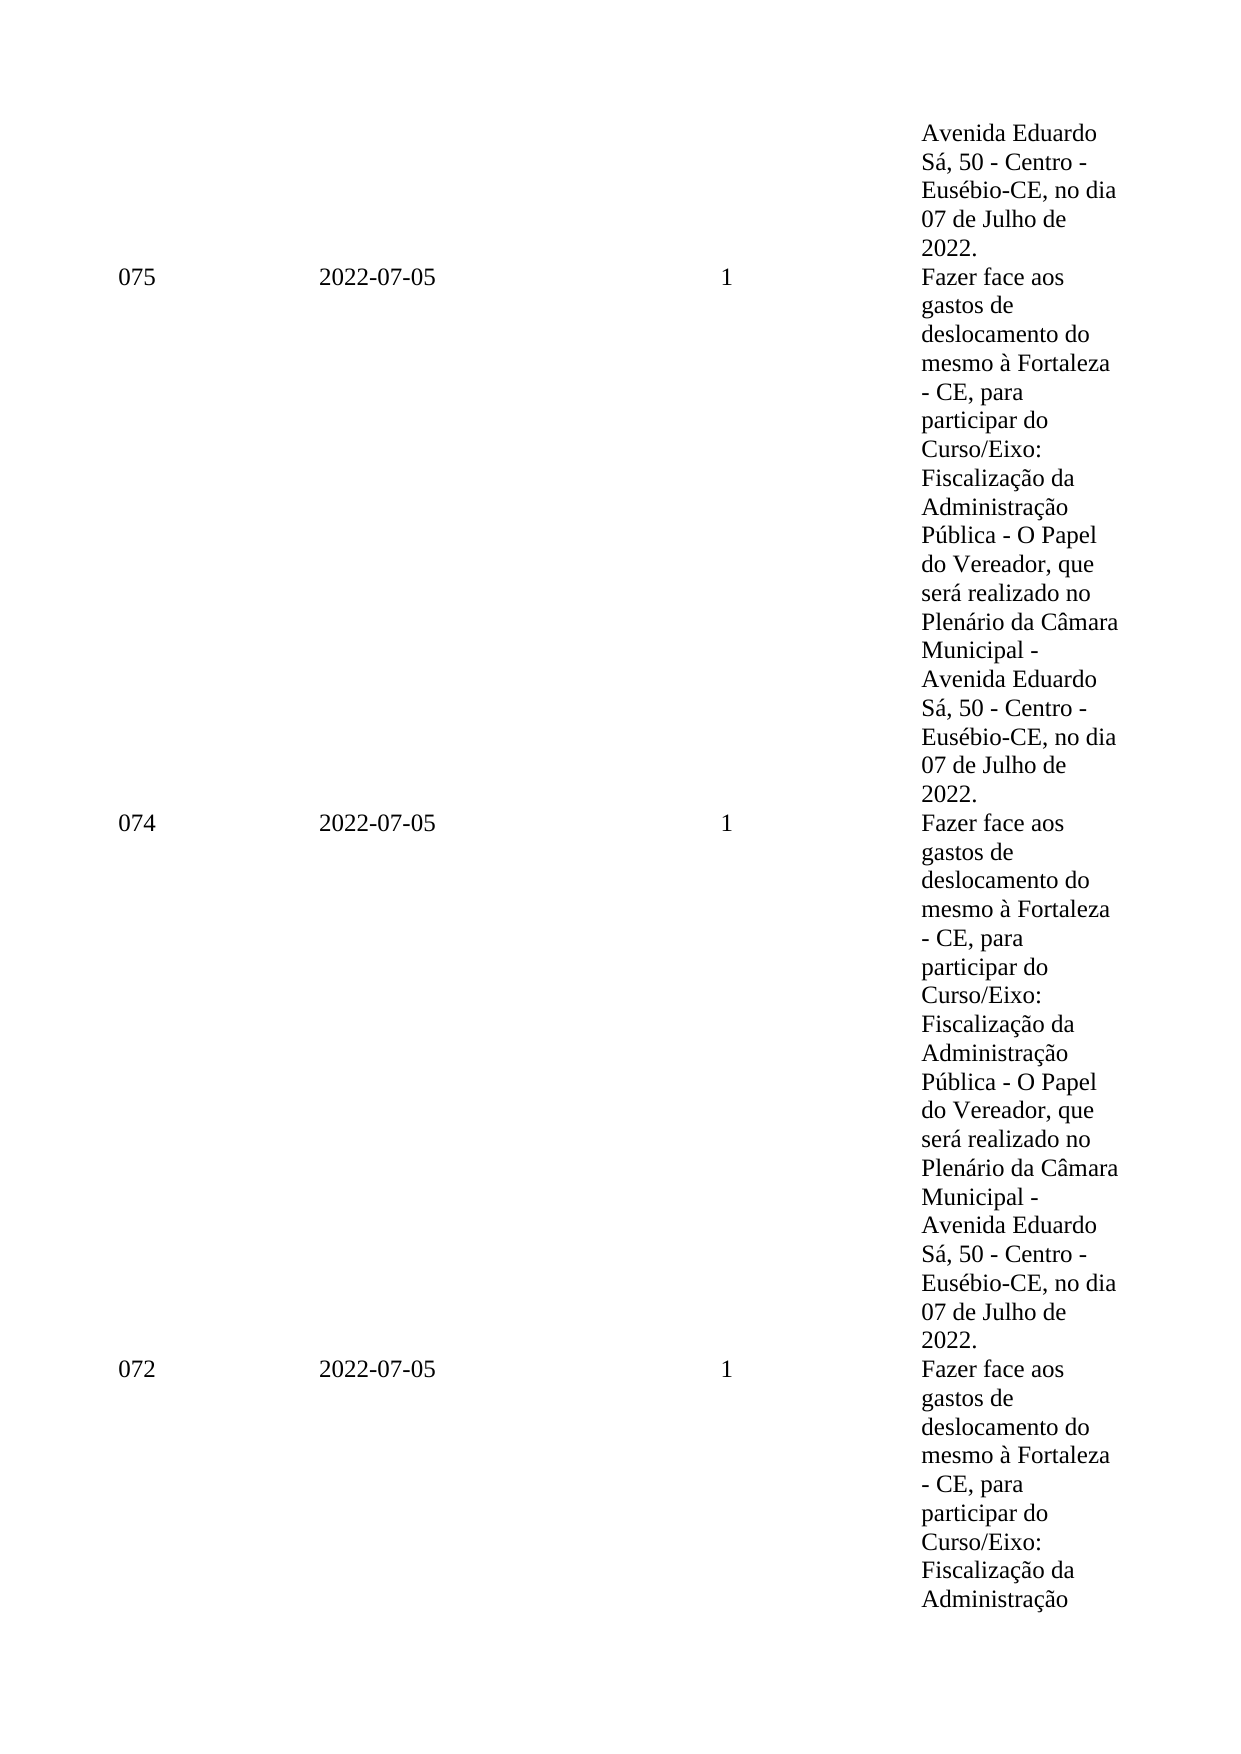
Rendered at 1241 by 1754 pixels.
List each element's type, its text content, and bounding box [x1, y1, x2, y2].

table_cell 074 [118, 808, 319, 1354]
table_cell 1 [720, 262, 921, 808]
table_cell 2022-07-05 [319, 1354, 519, 1613]
table_cell 1 [720, 808, 921, 1354]
table_cell [118, 118, 319, 262]
table_cell 2022-07-05 [319, 262, 519, 808]
table_cell 1 [720, 1354, 921, 1613]
table_cell 075 [118, 262, 319, 808]
table_cell - Avenida Eduardo Sá, 50 - Centro - Eusébio-CE, no dia 07 de Julho de 2022. [921, 118, 1122, 262]
table_cell [520, 118, 720, 262]
table_cell [720, 118, 921, 262]
table_cell Fazer face aos gastos de deslocamento do mesmo à Fortaleza - CE, para participar do Curso/Eixo: Fiscalização da Administração Pública - O Papel do Vereador, que será realizado no Plenário da Câmara Municipal - Avenida Eduardo Sá, 50 - Centro - Eusébio-CE, no dia 07 de Julho de 2022. [921, 262, 1122, 808]
table_cell [520, 1354, 720, 1613]
table_cell [520, 808, 720, 1354]
table_cell Fazer face aos gastos de deslocamento do mesmo à Fortaleza - CE, para participar do Curso/Eixo: Fiscalização da Administração [921, 1354, 1122, 1613]
table_cell Fazer face aos gastos de deslocamento do mesmo à Fortaleza - CE, para participar do Curso/Eixo: Fiscalização da Administração Pública - O Papel do Vereador, que será realizado no Plenário da Câmara Municipal - Avenida Eduardo Sá, 50 - Centro - Eusébio-CE, no dia 07 de Julho de 2022. [921, 808, 1122, 1354]
table_cell [319, 118, 519, 262]
table_cell [520, 262, 720, 808]
table_cell 2022-07-05 [319, 808, 519, 1354]
table_cell 072 [118, 1354, 319, 1613]
